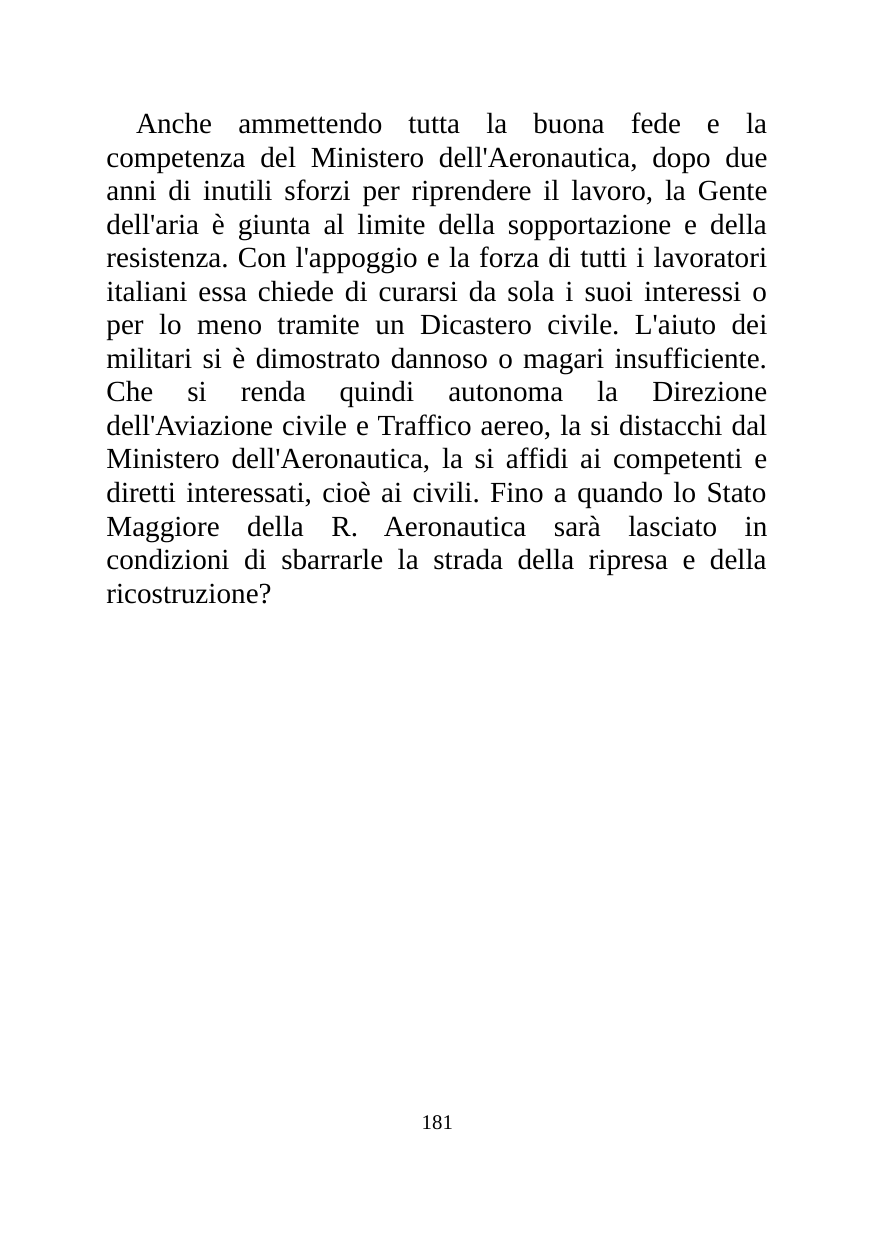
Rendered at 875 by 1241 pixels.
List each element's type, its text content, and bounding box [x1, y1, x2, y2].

text Anche ammettendo tutta la buona fede e la competenza del Ministero dell'Aeronautica, dopo due anni di inutili sforzi per riprendere il lavoro, la Gente dell'aria è giunta al limite della sopportazione e della resistenza. Con l'appoggio e la forza di tutti i lavoratori italiani essa chiede di curarsi da sola i suoi interessi o per lo meno tramite un Dicastero civile. L'aiuto dei militari si è dimostrato dannoso o magari insufficiente. Che si renda quindi autonoma la Direzione dell'Aviazione civile e Traffico aereo, la si distacchi dal Ministero dell'Aeronautica, la si affidi ai competenti e diretti interessati, cioè ai civili. Fino a quando lo Stato Maggiore della R. Aeronautica sarà lasciato in condizioni di sbarrarle la strada della ripresa e della ricostruzione? [106, 106, 768, 609]
